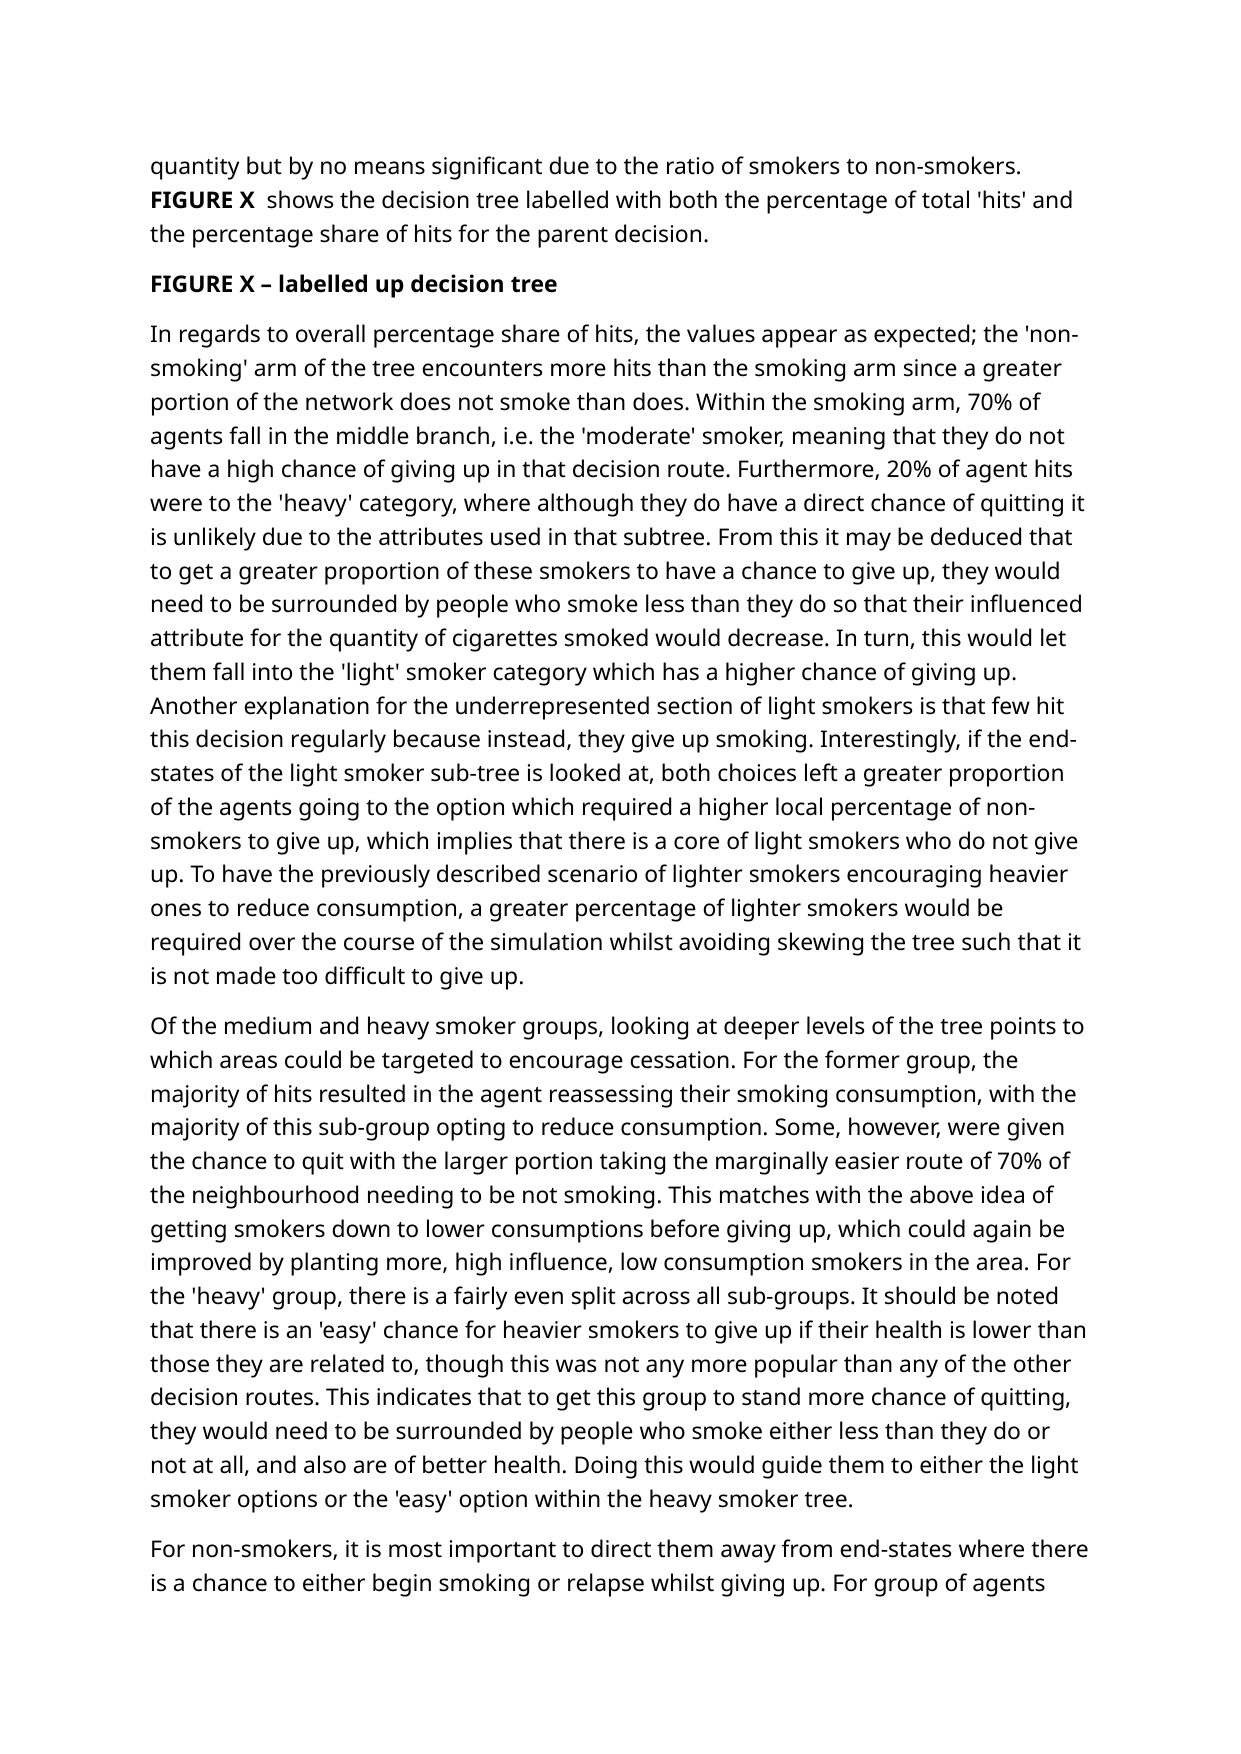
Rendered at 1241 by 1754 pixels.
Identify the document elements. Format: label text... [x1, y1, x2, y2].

text For non-smokers, it is most important to direct them away from end-states where there is a chance to either begin smoking or relapse whilst giving up. For group of agents [150, 1533, 1090, 1598]
text FIGURE X – labelled up decision tree [150, 268, 1090, 299]
text Of the medium and heavy smoker groups, looking at deeper levels of the tree points to which areas could be targeted to encourage cessation. For the former group, the majority of hits resulted in the agent reassessing their smoking consumption, with the majority of this sub-group opting to reduce consumption. Some, however, were given the chance to quit with the larger portion taking the marginally easier route of 70% of the neighbourhood needing to be not smoking. This matches with the above idea of getting smokers down to lower consumptions before giving up, which could again be improved by planting more, high influence, low consumption smokers in the area. For the 'heavy' group, there is a fairly even split across all sub-groups. It should be noted that there is an 'easy' chance for heavier smokers to give up if their health is lower than those they are related to, though this was not any more popular than any of the other decision routes. This indicates that to get this group to stand more chance of quitting, they would need to be surrounded by people who smoke either less than they do or not at all, and also are of better health. Doing this would guide them to either the light smoker options or the 'easy' option within the heavy smoker tree. [150, 1010, 1090, 1514]
text In regards to overall percentage share of hits, the values appear as expected; the 'non-smoking' arm of the tree encounters more hits than the smoking arm since a greater portion of the network does not smoke than does. Within the smoking arm, 70% of agents fall in the middle branch, i.e. the 'moderate' smoker, meaning that they do not have a high chance of giving up in that decision route. Furthermore, 20% of agent hits were to the 'heavy' category, where although they do have a direct chance of quitting it is unlikely due to the attributes used in that subtree. From this it may be deduced that to get a greater proportion of these smokers to have a chance to give up, they would need to be surrounded by people who smoke less than they do so that their influenced attribute for the quantity of cigarettes smoked would decrease. In turn, this would let them fall into the 'light' smoker category which has a higher chance of giving up. Another explanation for the underrepresented section of light smokers is that few hit this decision regularly because instead, they give up smoking. Interestingly, if the end-states of the light smoker sub-tree is looked at, both choices left a greater proportion of the agents going to the option which required a higher local percentage of non-smokers to give up, which implies that there is a core of light smokers who do not give up. To have the previously described scenario of lighter smokers encouraging heavier ones to reduce consumption, a greater percentage of lighter smokers would be required over the course of the simulation whilst avoiding skewing the tree such that it is not made too difficult to give up. [150, 318, 1090, 991]
text quantity but by no means significant due to the ratio of smokers to non-smokers. FIGURE X shows the decision tree labelled with both the percentage of total 'hits' and the percentage share of hits for the parent decision. [150, 150, 1090, 249]
